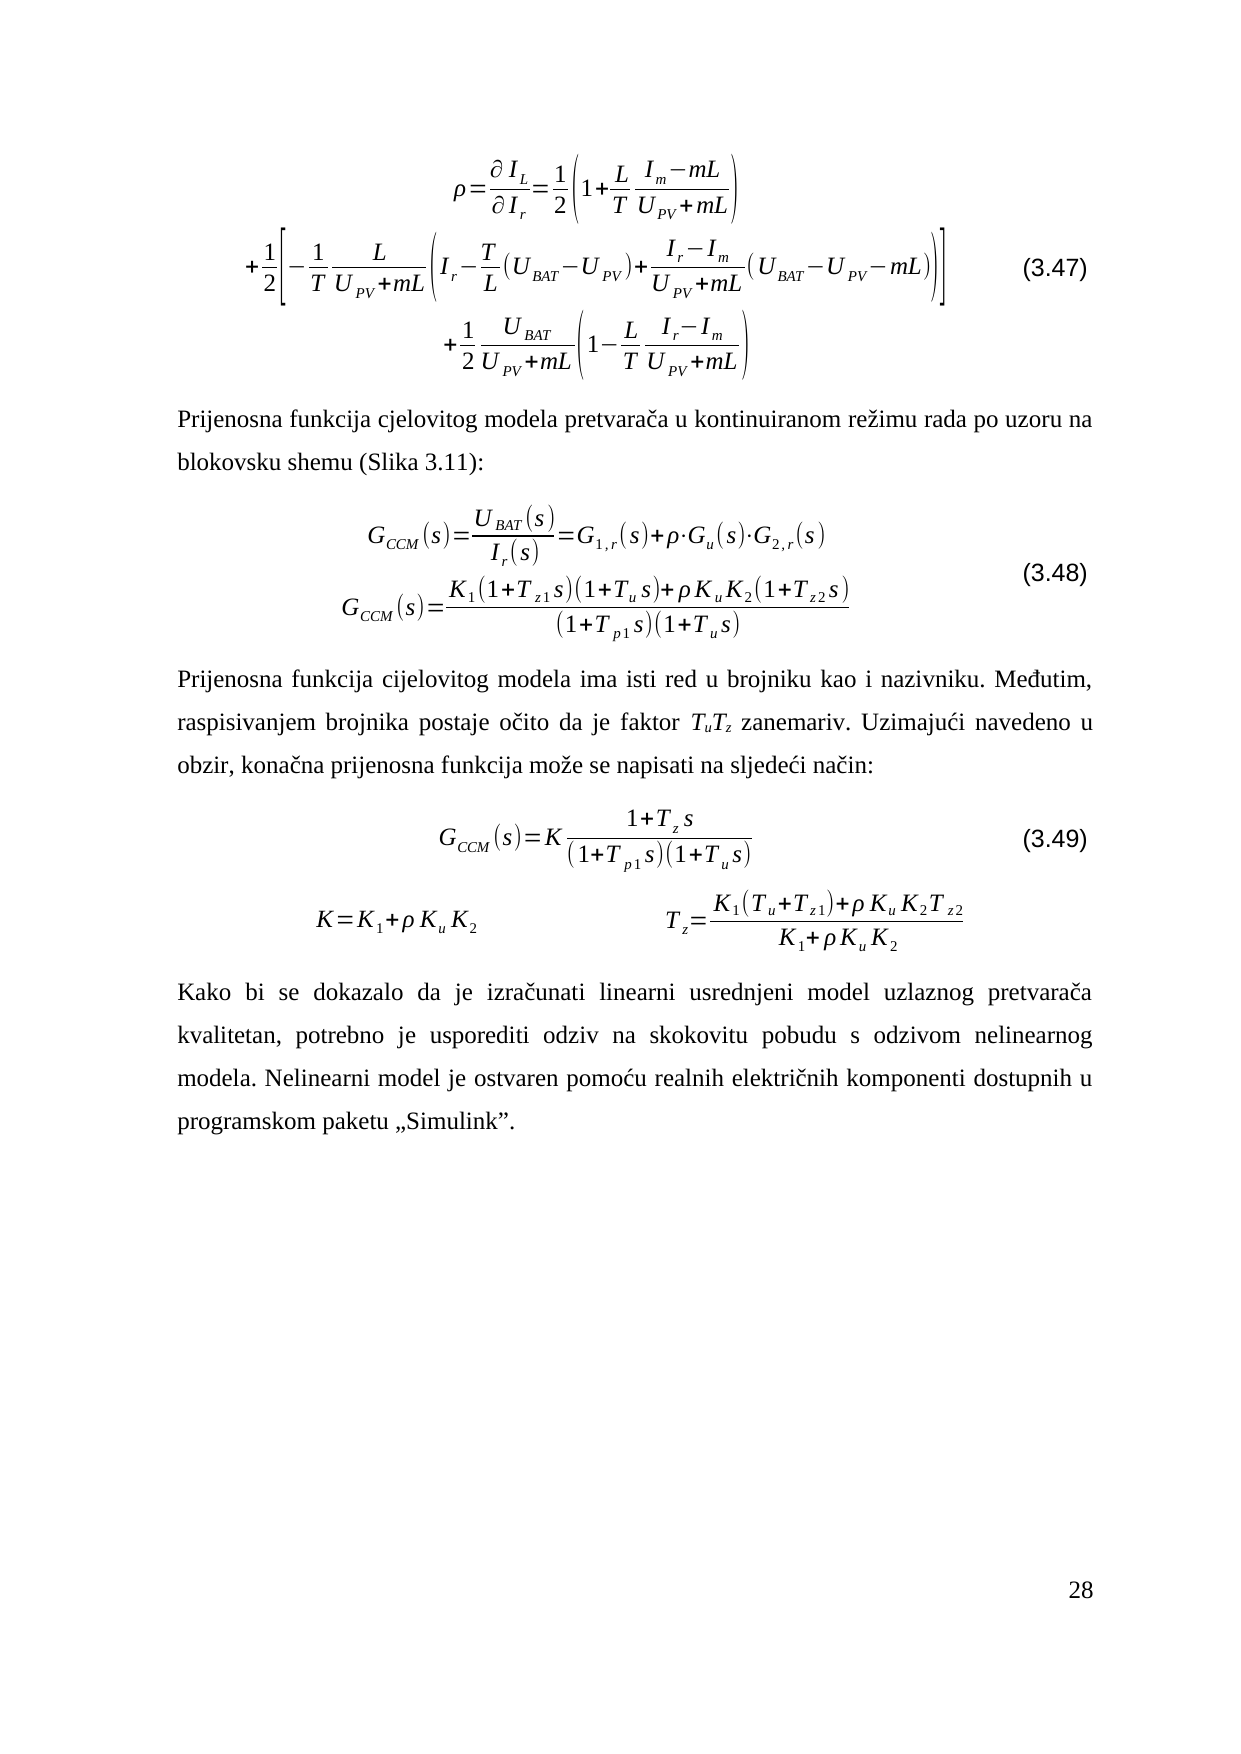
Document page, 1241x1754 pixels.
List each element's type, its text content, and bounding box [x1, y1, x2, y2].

table_header [177, 799, 1015, 882]
table_cell [1015, 882, 1093, 965]
table_header [177, 147, 1015, 392]
table_cell [615, 882, 1015, 965]
text Kako bi se dokazalo da je izračunati linearni usrednjeni model uzlaznog pretvarača kvalitetan, potrebno je usporediti odziv na skokovitu pobudu s odzivom nelinearnog modela. Nelinearni model je ostvaren pomoću realnih električnih komponenti dostupnih u programskom paketu „Simulink”. [177, 977, 1093, 1135]
table_header (3.49) [1015, 799, 1093, 882]
table_header [177, 497, 1015, 652]
table_header (3.47) [1015, 147, 1093, 392]
table_header (3.48) [1015, 497, 1093, 652]
table_cell [177, 882, 614, 965]
text Prijenosna funkcija cijelovitog modela ima isti red u brojniku kao i nazivniku. Međutim, raspisivanjem brojnika postaje očito da je faktor TuTz zanemariv. Uzimajući navedeno u obzir, konačna prijenosna funkcija može se napisati na sljedeći način: [177, 664, 1093, 779]
text Prijenosna funkcija cjelovitog modela pretvarača u kontinuiranom režimu rada po uzoru na blokovsku shemu (Slika 3.11): [177, 404, 1093, 476]
